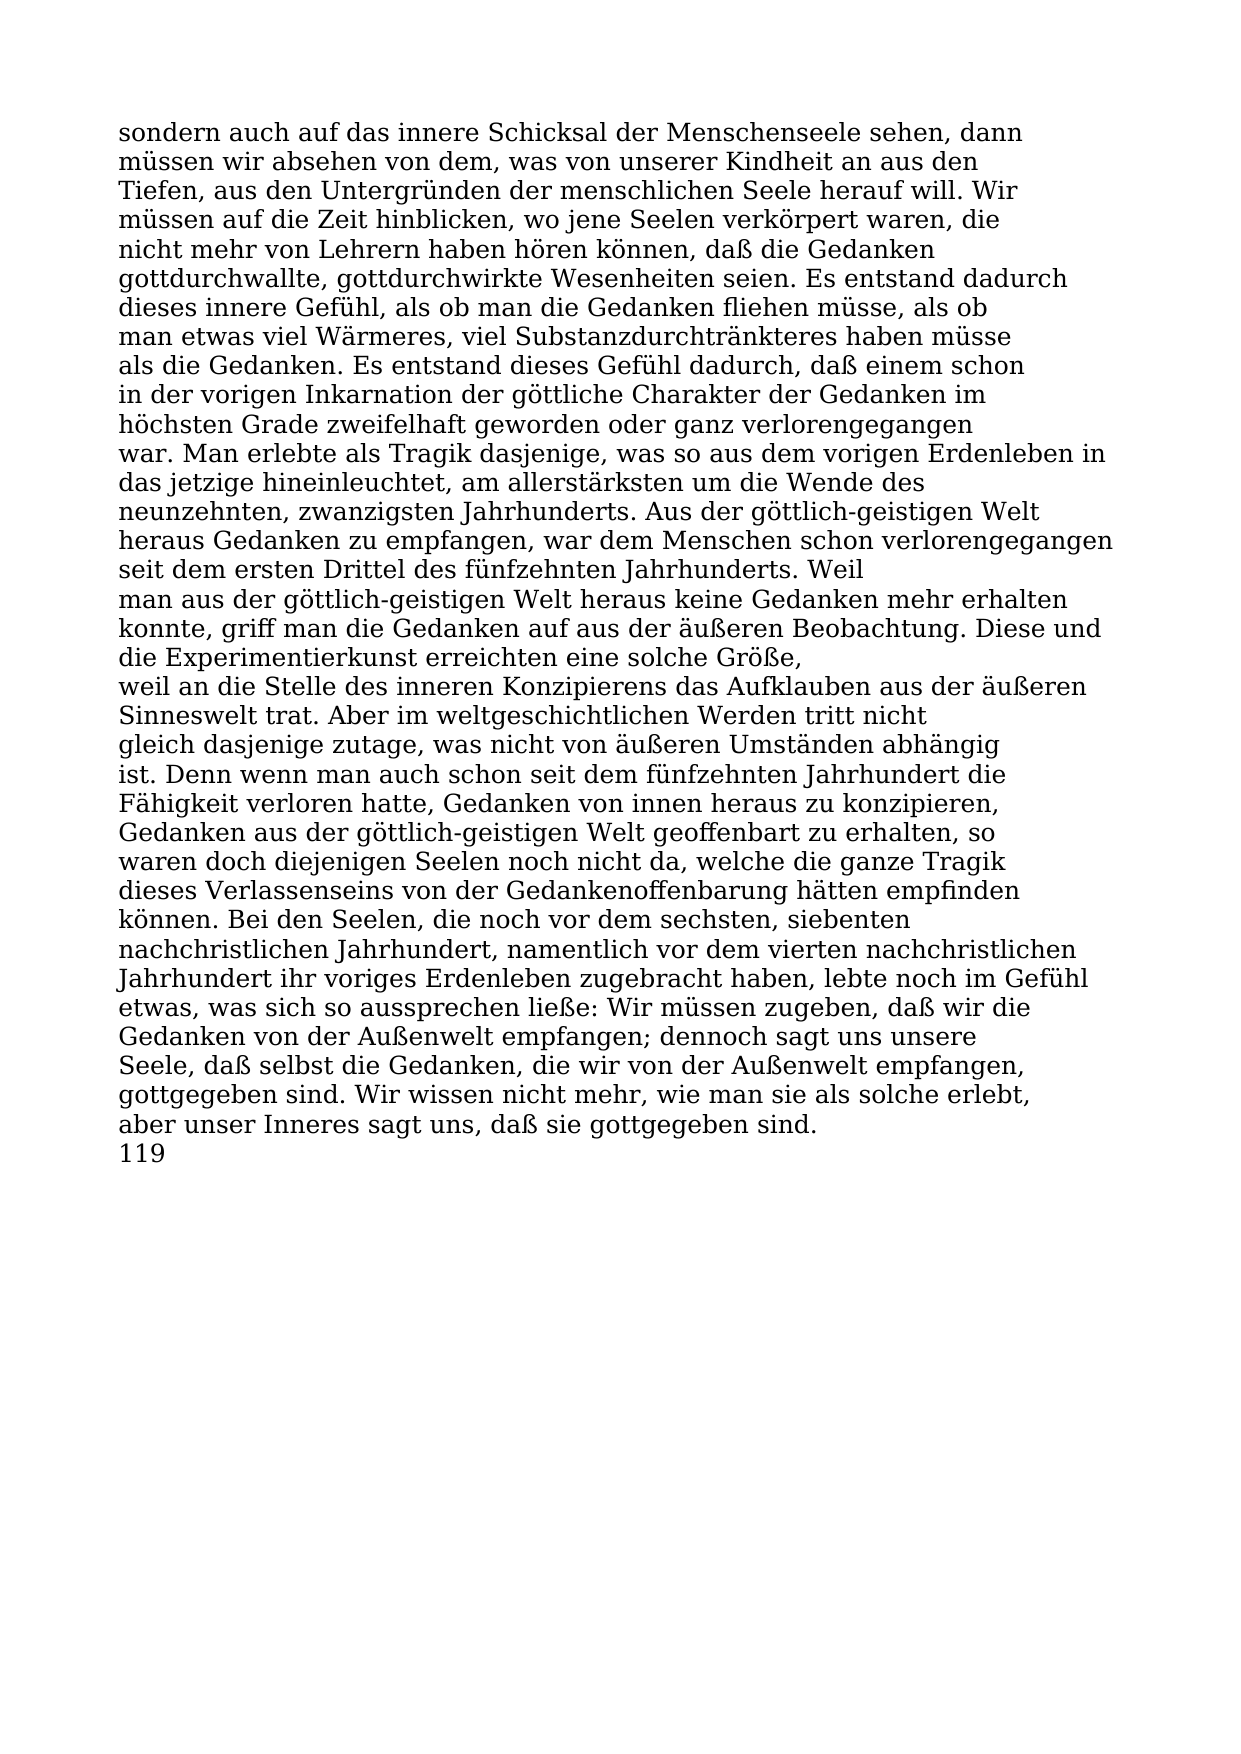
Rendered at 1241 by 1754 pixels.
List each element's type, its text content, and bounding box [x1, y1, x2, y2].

text können. Bei den Seelen, die noch vor dem sechsten, siebenten nachchristlichen Jahrhundert, namentlich vor dem vierten nachchristlichen Jahrhundert ihr voriges Erdenleben zugebracht haben, lebte noch im Gefühl [118, 906, 1122, 993]
text man aus der göttlich-geistigen Welt heraus keine Gedanken mehr erhalten konnte, griff man die Gedanken auf aus der äußeren Beobachtung. Diese und die Experimentierkunst erreichten eine solche Größe, [118, 585, 1122, 672]
text Tiefen, aus den Untergründen der menschlichen Seele herauf will. Wir [118, 176, 1122, 206]
text Gedanken von der Außenwelt empfangen; dennoch sagt uns unsere [118, 1022, 1122, 1051]
text müssen auf die Zeit hinblicken, wo jene Seelen verkörpert waren, die [118, 206, 1122, 235]
text höchsten Grade zweifelhaft geworden oder ganz verlorengegangen [118, 410, 1122, 439]
text aber unser Inneres sagt uns, daß sie gottgegeben sind. [118, 1110, 1122, 1139]
text war. Man erlebte als Tragik dasjenige, was so aus dem vorigen Erdenleben in das jetzige hineinleuchtet, am allerstärksten um die Wende des [118, 439, 1122, 497]
text weil an die Stelle des inneren Konzipierens das Aufklauben aus der äußeren Sinneswelt trat. Aber im weltgeschichtlichen Werden tritt nicht [118, 672, 1122, 731]
text Seele, daß selbst die Gedanken, die wir von der Außenwelt empfangen, [118, 1051, 1122, 1081]
text in der vorigen Inkarnation der göttliche Charakter der Gedanken im [118, 381, 1122, 410]
text Gedanken aus der göttlich-geistigen Welt geoffenbart zu erhalten, so [118, 818, 1122, 847]
text müssen wir absehen von dem, was von unserer Kindheit an aus den [118, 147, 1122, 176]
text Fähigkeit verloren hatte, Gedanken von innen heraus zu konzipieren, [118, 789, 1122, 818]
text dieses Verlassenseins von der Gedankenoffenbarung hätten empfinden [118, 876, 1122, 906]
text als die Gedanken. Es entstand dieses Gefühl dadurch, daß einem schon [118, 351, 1122, 381]
text neunzehnten, zwanzigsten Jahrhunderts. Aus der göttlich-geistigen Welt [118, 497, 1122, 526]
text nicht mehr von Lehrern haben hören können, daß die Gedanken gottdurchwallte, gottdurchwirkte Wesenheiten seien. Es entstand dadurch [118, 235, 1122, 293]
text etwas, was sich so aussprechen ließe: Wir müssen zugeben, daß wir die [118, 993, 1122, 1022]
text gleich dasjenige zutage, was nicht von äußeren Umständen abhängig [118, 731, 1122, 760]
text waren doch diejenigen Seelen noch nicht da, welche die ganze Tragik [118, 847, 1122, 876]
text dieses innere Gefühl, als ob man die Gedanken fliehen müsse, als ob [118, 293, 1122, 322]
text ist. Denn wenn man auch schon seit dem fünfzehnten Jahrhundert die [118, 760, 1122, 789]
text heraus Gedanken zu empfangen, war dem Menschen schon verlorengegangen seit dem ersten Drittel des fünfzehnten Jahrhunderts. Weil [118, 526, 1122, 585]
text man etwas viel Wärmeres, viel Substanzdurchtränkteres haben müsse [118, 322, 1122, 351]
text 119 [118, 1139, 1122, 1168]
text sondern auch auf das innere Schicksal der Menschenseele sehen, dann [118, 118, 1122, 147]
text gottgegeben sind. Wir wissen nicht mehr, wie man sie als solche erlebt, [118, 1081, 1122, 1110]
